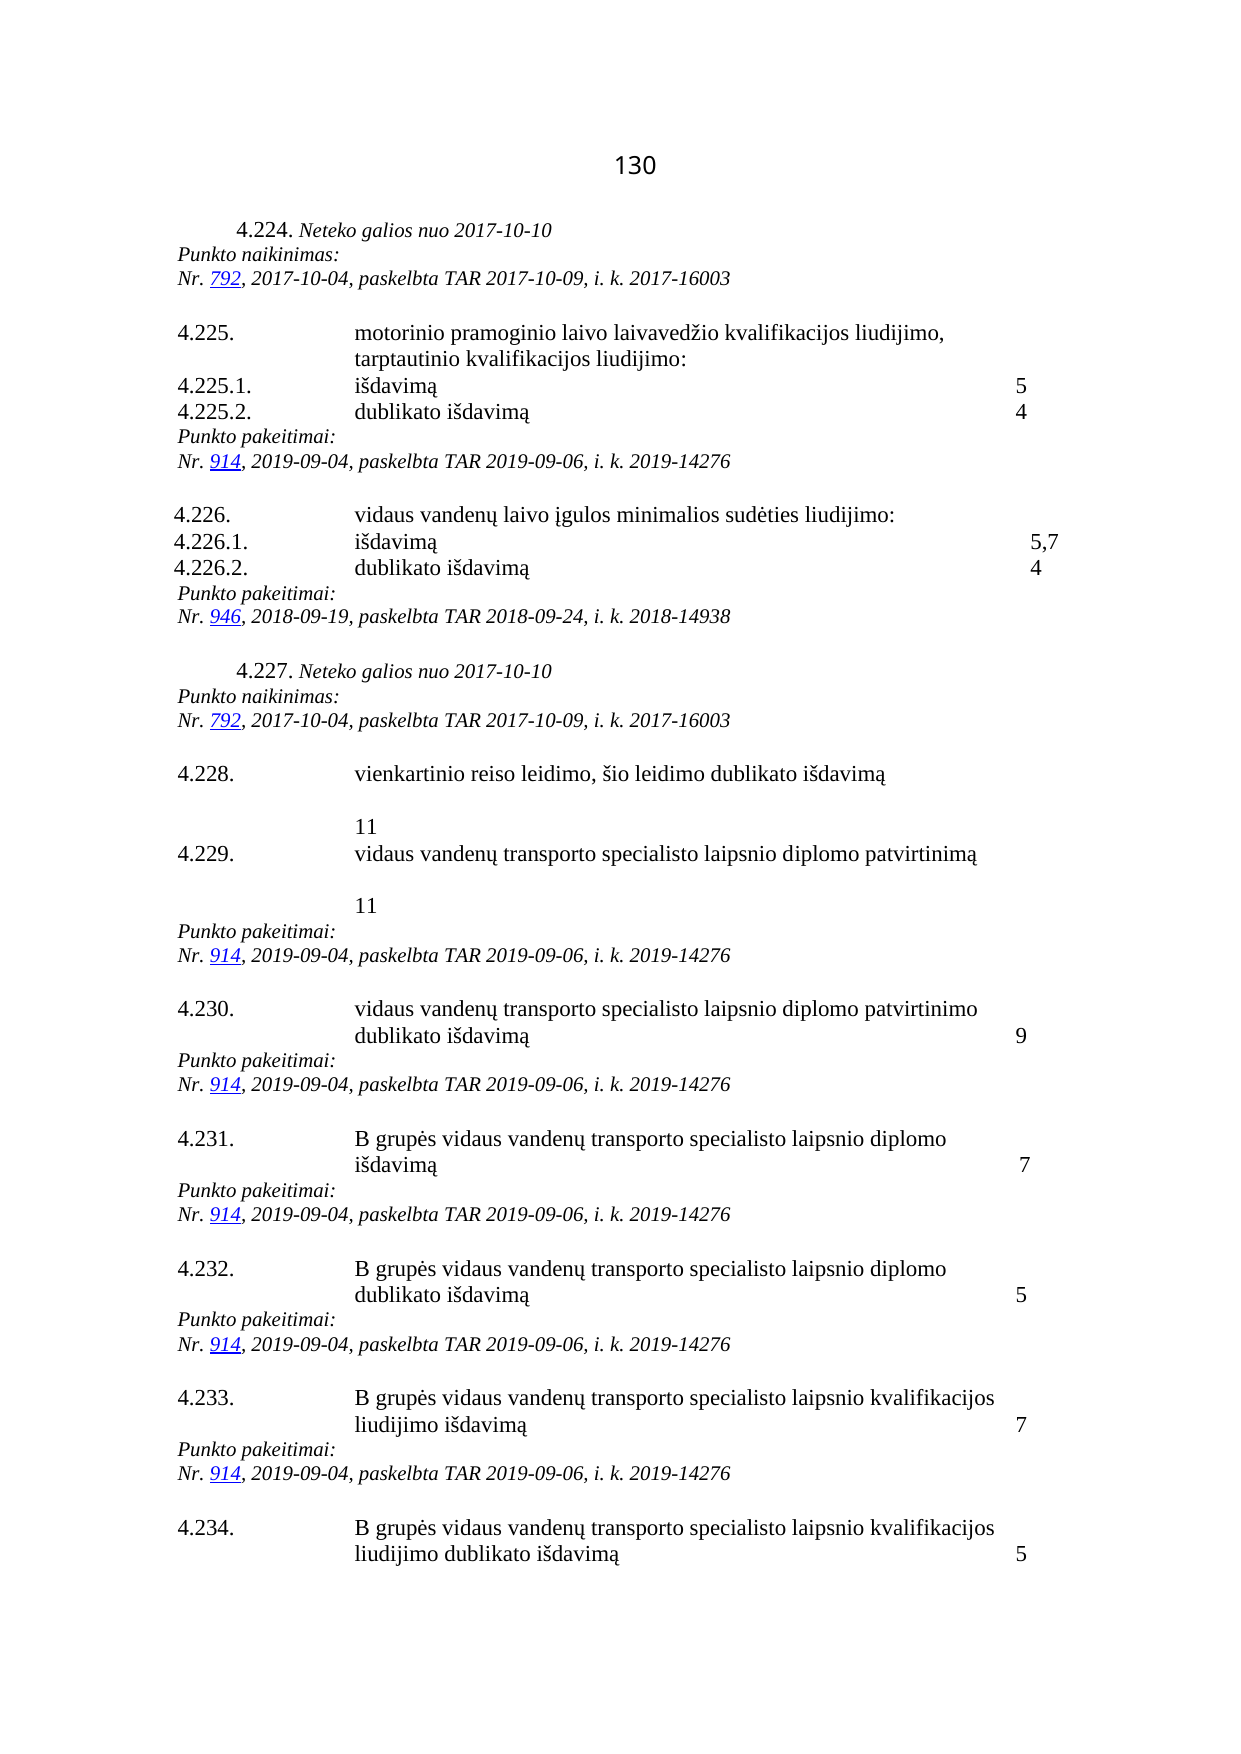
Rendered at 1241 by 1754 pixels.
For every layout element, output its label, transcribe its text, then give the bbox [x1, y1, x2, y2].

text Nr. 914, 2019-09-04, paskelbta TAR 2019-09-06, i. k. 2019-14276 [177, 1461, 1093, 1485]
text Nr. 914, 2019-09-04, paskelbta TAR 2019-09-06, i. k. 2019-14276 [177, 1331, 1093, 1356]
text 4.225. motorinio pramoginio laivo laivavedžio kvalifikacijos liudijimo, tarptautinio kvalifikacijos liudijimo: [177, 319, 1034, 372]
text 4.224. Neteko galios nuo 2017-10-10 [177, 216, 1093, 242]
text Punkto pakeitimai: [177, 1178, 1093, 1202]
text Nr. 946, 2018-09-19, paskelbta TAR 2018-09-24, i. k. 2018-14938 [177, 604, 1093, 628]
text 4.233. B grupės vidaus vandenų transporto specialisto laipsnio kvalifikacijos liudijimo išdavimą 7 [177, 1384, 1034, 1437]
text Punkto pakeitimai: [177, 919, 1093, 943]
text 4.231. B grupės vidaus vandenų transporto specialisto laipsnio diplomo išdavimą 7 [177, 1125, 1034, 1178]
text 4.234. B grupės vidaus vandenų transporto specialisto laipsnio kvalifikacijos liudijimo dublikato išdavimą 5 [177, 1514, 1034, 1567]
text 4.226. vidaus vandenų laivo įgulos minimalios sudėties liudijimo: [174, 501, 1093, 528]
text Punkto pakeitimai: [177, 1048, 1093, 1072]
text Punkto naikinimas: [177, 242, 1093, 266]
text Nr. 792, 2017-10-04, paskelbta TAR 2017-10-09, i. k. 2017-16003 [177, 708, 1093, 732]
text 4.226.2. dublikato išdavimą 4 [174, 554, 1093, 580]
text 4.225.1. išdavimą 5 [177, 372, 1034, 398]
text Nr. 914, 2019-09-04, paskelbta TAR 2019-09-06, i. k. 2019-14276 [177, 448, 1093, 473]
text 4.227. Neteko galios nuo 2017-10-10 [177, 657, 1093, 684]
text Punkto pakeitimai: [177, 1437, 1093, 1461]
text Punkto pakeitimai: [177, 424, 1093, 448]
text Punkto naikinimas: [177, 684, 1093, 708]
text 4.225.2. dublikato išdavimą 4 [177, 398, 1034, 424]
text 4.229. vidaus vandenų transporto specialisto laipsnio diplomo patvirtinimą 11 [177, 839, 1034, 919]
text Punkto pakeitimai: [177, 1307, 1093, 1331]
text Nr. 914, 2019-09-04, paskelbta TAR 2019-09-06, i. k. 2019-14276 [177, 943, 1093, 967]
text Nr. 914, 2019-09-04, paskelbta TAR 2019-09-06, i. k. 2019-14276 [177, 1072, 1093, 1096]
text 4.232. B grupės vidaus vandenų transporto specialisto laipsnio diplomo dublikato išdavimą 5 [177, 1255, 1034, 1307]
text 4.230. vidaus vandenų transporto specialisto laipsnio diplomo patvirtinimo dublikato išdavimą 9 [177, 996, 1034, 1048]
text 4.226.1. išdavimą 5,7 [174, 528, 1093, 554]
text Nr. 792, 2017-10-04, paskelbta TAR 2017-10-09, i. k. 2017-16003 [177, 266, 1093, 290]
text Nr. 914, 2019-09-04, paskelbta TAR 2019-09-06, i. k. 2019-14276 [177, 1202, 1093, 1226]
text Punkto pakeitimai: [177, 580, 1093, 604]
text 4.228. vienkartinio reiso leidimo, šio leidimo dublikato išdavimą 11 [177, 761, 945, 839]
